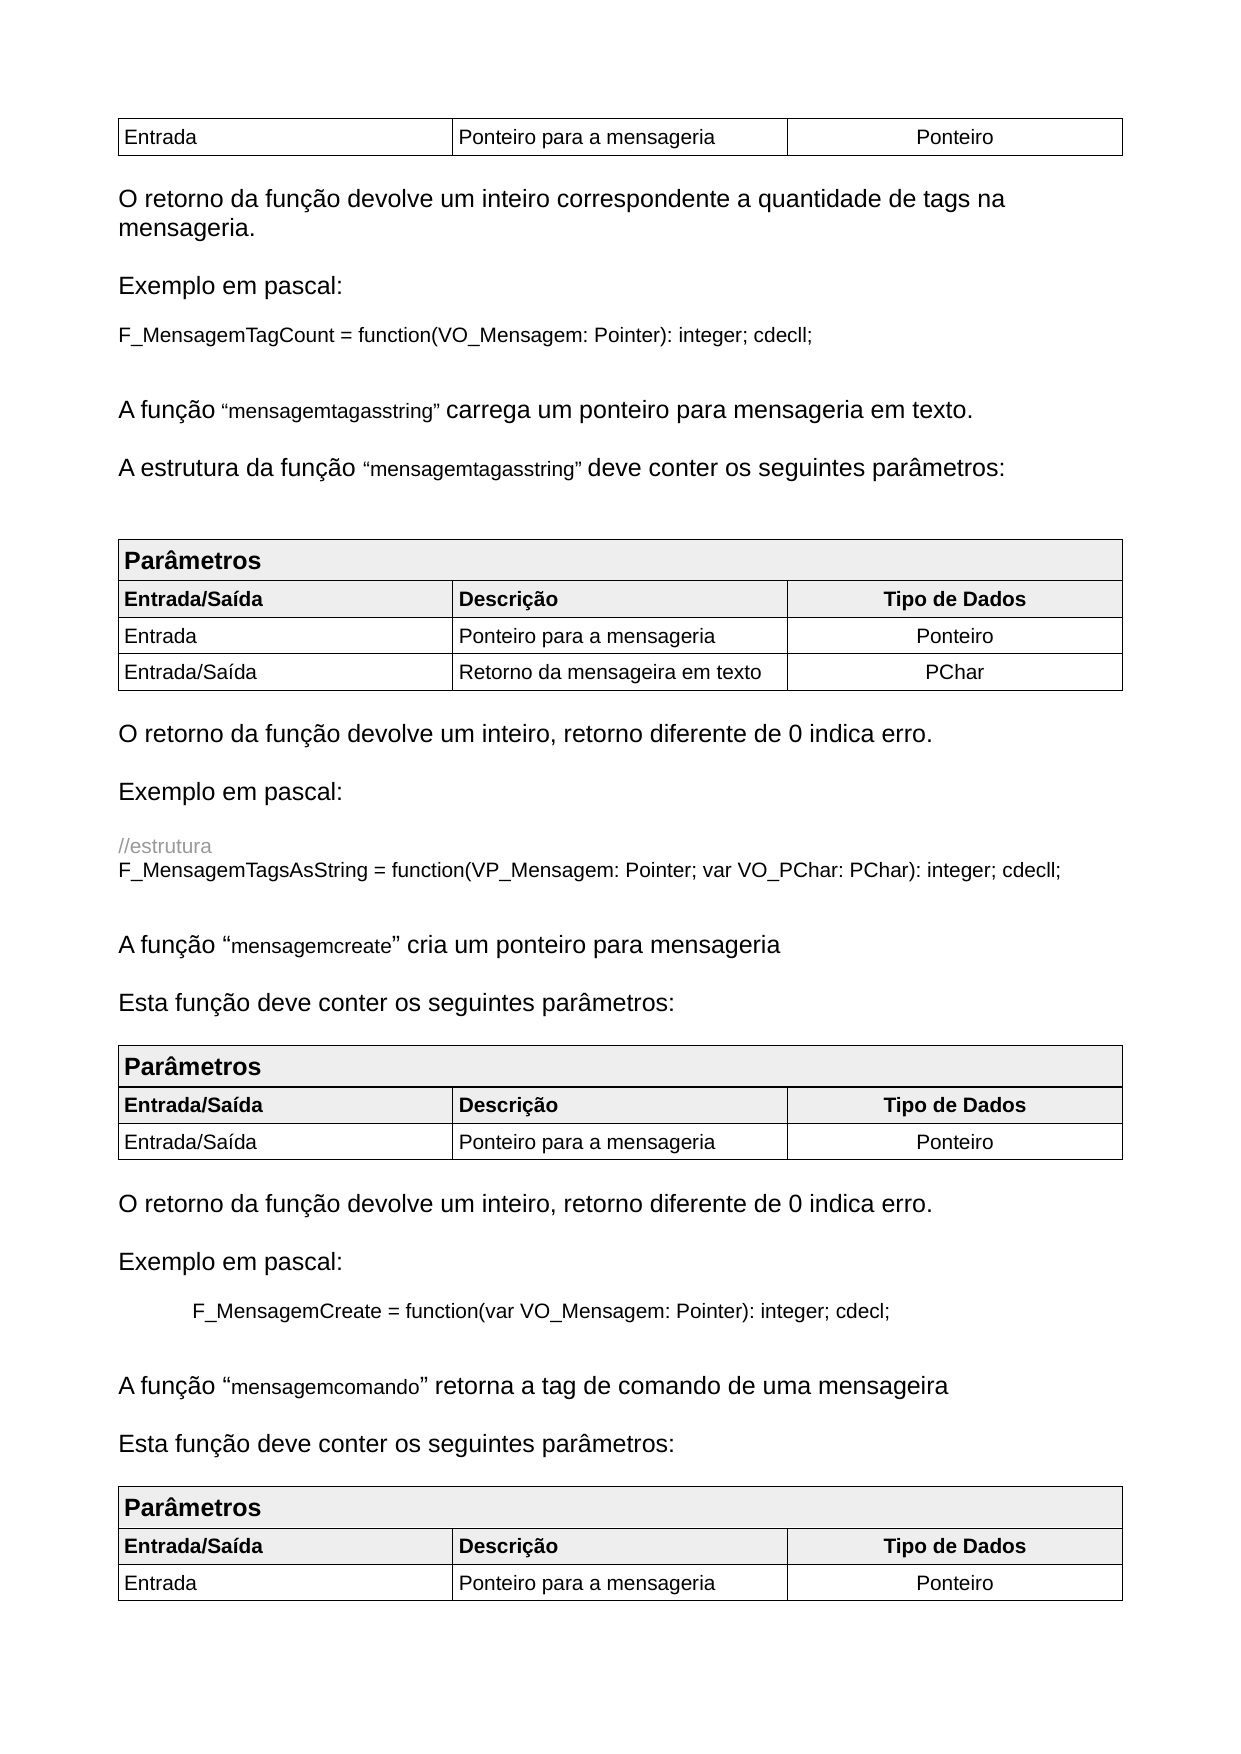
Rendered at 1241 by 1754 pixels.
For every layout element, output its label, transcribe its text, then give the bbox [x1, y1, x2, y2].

text A estrutura da função “mensagemtagasstring” deve conter os seguintes parâmetros: [118, 453, 1122, 481]
text F_MensagemTagCount = function(VO_Mensagem: Pointer): integer; cdecll; [118, 323, 1122, 347]
table_cell Ponteiro para a mensageria [453, 618, 787, 653]
table_header Parâmetros [119, 540, 1122, 580]
table_cell Ponteiro [788, 1124, 1122, 1159]
table_header Parâmetros [119, 1487, 1122, 1527]
text O retorno da função devolve um inteiro, retorno diferente de 0 indica erro. [118, 719, 1122, 748]
table_cell Entrada/Saída [119, 1088, 452, 1123]
text //estrutura [118, 834, 1122, 858]
table_cell Tipo de Dados [788, 581, 1122, 617]
table_cell Entrada/Saída [119, 654, 452, 689]
text A função “mensagemcomando” retorna a tag de comando de uma mensageira [118, 1371, 1122, 1400]
text Exemplo em pascal: [118, 777, 1122, 806]
table_cell Entrada/Saída [119, 581, 452, 617]
table_cell Descrição [453, 1088, 787, 1123]
table_cell Ponteiro [788, 618, 1122, 653]
table_cell Ponteiro [788, 119, 1122, 154]
text Exemplo em pascal: [118, 1247, 1122, 1275]
table_header Parâmetros [119, 1046, 1122, 1086]
table_cell Tipo de Dados [788, 1529, 1122, 1564]
table_cell Retorno da mensageira em texto [453, 654, 787, 689]
table_cell Entrada [119, 618, 452, 653]
table_cell Descrição [453, 581, 787, 617]
table_cell Descrição [453, 1529, 787, 1564]
text A função “mensagemcreate” cria um ponteiro para mensageria [118, 930, 1122, 959]
text F_MensagemTagsAsString = function(VP_Mensagem: Pointer; var VO_PChar: PChar): integer; cdecll; [118, 858, 1122, 882]
table_cell Ponteiro para a mensageria [453, 1124, 787, 1159]
table_cell Entrada/Saída [119, 1124, 452, 1159]
table_cell PChar [788, 654, 1122, 689]
table_cell Entrada [119, 1565, 452, 1600]
table_cell Entrada [119, 119, 452, 154]
table_cell Entrada/Saída [119, 1529, 452, 1564]
table_cell Tipo de Dados [788, 1088, 1122, 1123]
text Esta função deve conter os seguintes parâmetros: [118, 988, 1122, 1016]
text Esta função deve conter os seguintes parâmetros: [118, 1429, 1122, 1457]
text Exemplo em pascal: [118, 271, 1122, 299]
text A função “mensagemtagasstring” carrega um ponteiro para mensageria em texto. [118, 395, 1122, 424]
text O retorno da função devolve um inteiro, retorno diferente de 0 indica erro. [118, 1189, 1122, 1218]
table_cell Ponteiro para a mensageria [453, 1565, 787, 1600]
text F_MensagemCreate = function(var VO_Mensagem: Pointer): integer; cdecl; [118, 1299, 1122, 1323]
table_cell Ponteiro [788, 1565, 1122, 1600]
text O retorno da função devolve um inteiro correspondente a quantidade de tags na mensageria. [118, 184, 1122, 242]
table_cell Ponteiro para a mensageria [453, 119, 787, 154]
